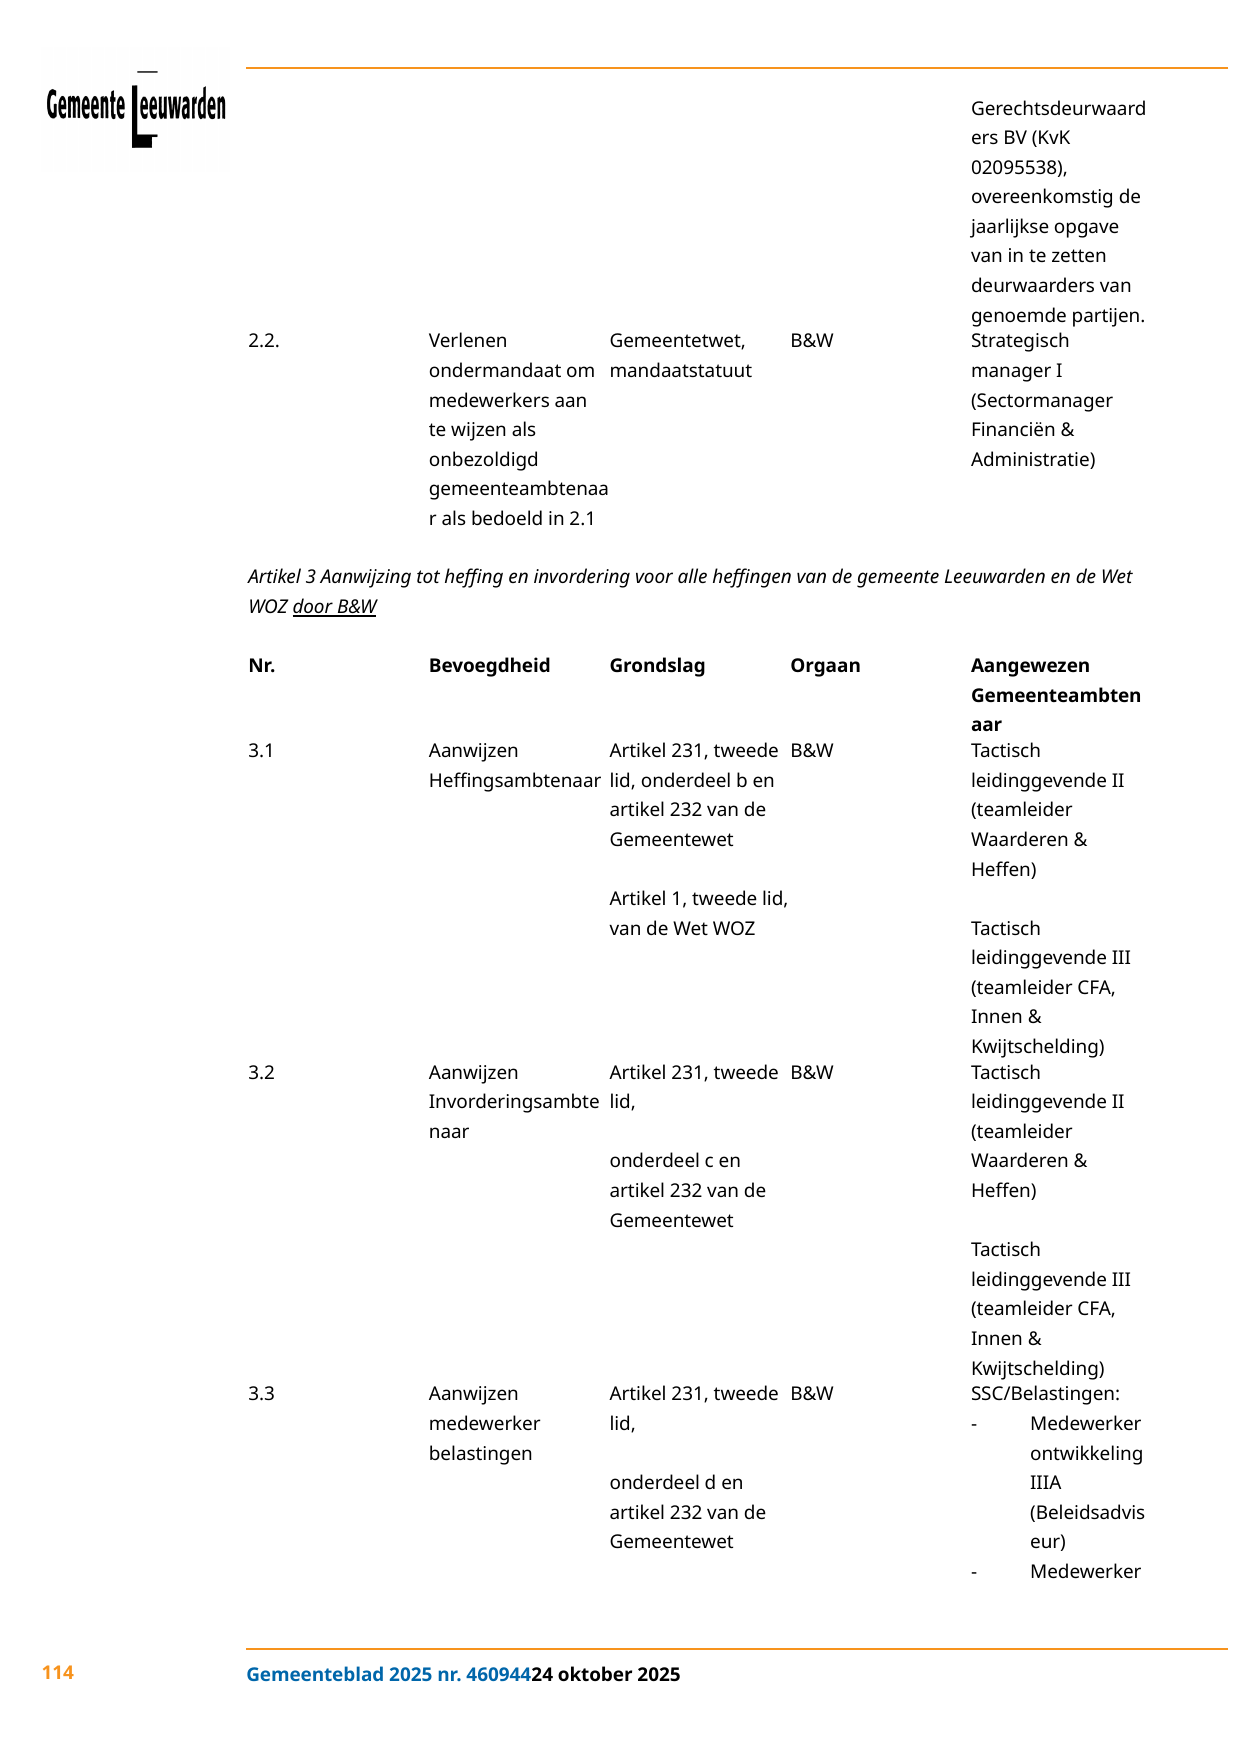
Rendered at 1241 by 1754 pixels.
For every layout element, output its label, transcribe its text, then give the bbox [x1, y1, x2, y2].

table_cell Strategisch manager I (Sectormanager Financiën & Administratie) [971, 328, 1152, 531]
table_cell Gerechtsdeurwaarders BV (KvK 02095538), overeenkomstig de jaarlijkse opgave van in te zetten deurwaarders van genoemde partijen. [971, 95, 1152, 328]
table_cell B&W [790, 738, 971, 1059]
table_cell [248, 95, 429, 328]
table_header Bevoegdheid [429, 653, 609, 737]
table_cell 3.1 [248, 738, 429, 1059]
picture [41, 47, 231, 172]
table_header Orgaan [790, 653, 971, 737]
table_cell Aanwijzen Invorderingsambtenaar [429, 1059, 609, 1381]
table_cell B&W [790, 1059, 971, 1381]
table_cell [429, 95, 609, 328]
table_cell [790, 95, 971, 328]
table_cell Artikel 231, tweede lid, onderdeel b en artikel 232 van de Gemeentewet Artikel 1, tweede lid, van de Wet WOZ [609, 738, 790, 1059]
table_cell Artikel 231, tweede lid, onderdeel d en artikel 232 van de Gemeentewet [609, 1381, 790, 1584]
table_header Nr. [248, 653, 429, 737]
table_cell Gemeentetwet, mandaatstatuut [609, 328, 790, 531]
table_cell Aanwijzen Heffingsambtenaar [429, 738, 609, 1059]
table_header Aangewezen Gemeenteambtenaar [971, 653, 1152, 737]
table_cell 3.3 [248, 1381, 429, 1584]
table_cell Aanwijzen medewerker belastingen [429, 1381, 609, 1584]
text Artikel 3 Aanwijzing tot heffing en invordering voor alle heffingen van de gemeente Leeuwarden en de Wet WOZ door B&W [248, 564, 1152, 619]
table_cell Artikel 231, tweede lid, onderdeel c en artikel 232 van de Gemeentewet [609, 1059, 790, 1381]
table_header Grondslag [609, 653, 790, 737]
table_cell 2.2. [248, 328, 429, 531]
table_cell 3.2 [248, 1059, 429, 1381]
table_cell Verlenen ondermandaat om medewerkers aan te wijzen als onbezoldigd gemeenteambtenaar als bedoeld in 2.1 [429, 328, 609, 531]
table_cell Tactisch leidinggevende II (teamleider Waarderen & Heffen) Tactisch leidinggevende III (teamleider CFA, Innen & Kwijtschelding) [971, 1059, 1152, 1381]
table_cell Tactisch leidinggevende II (teamleider Waarderen & Heffen) Tactisch leidinggevende III (teamleider CFA, Innen & Kwijtschelding) [971, 738, 1152, 1059]
table_cell SSC/Belastingen: Medewerker ontwikkeling IIIA (Beleidsadviseur) Medewerker [971, 1381, 1152, 1584]
table_cell B&W [790, 1381, 971, 1584]
table_cell B&W [790, 328, 971, 531]
table_cell [609, 95, 790, 328]
